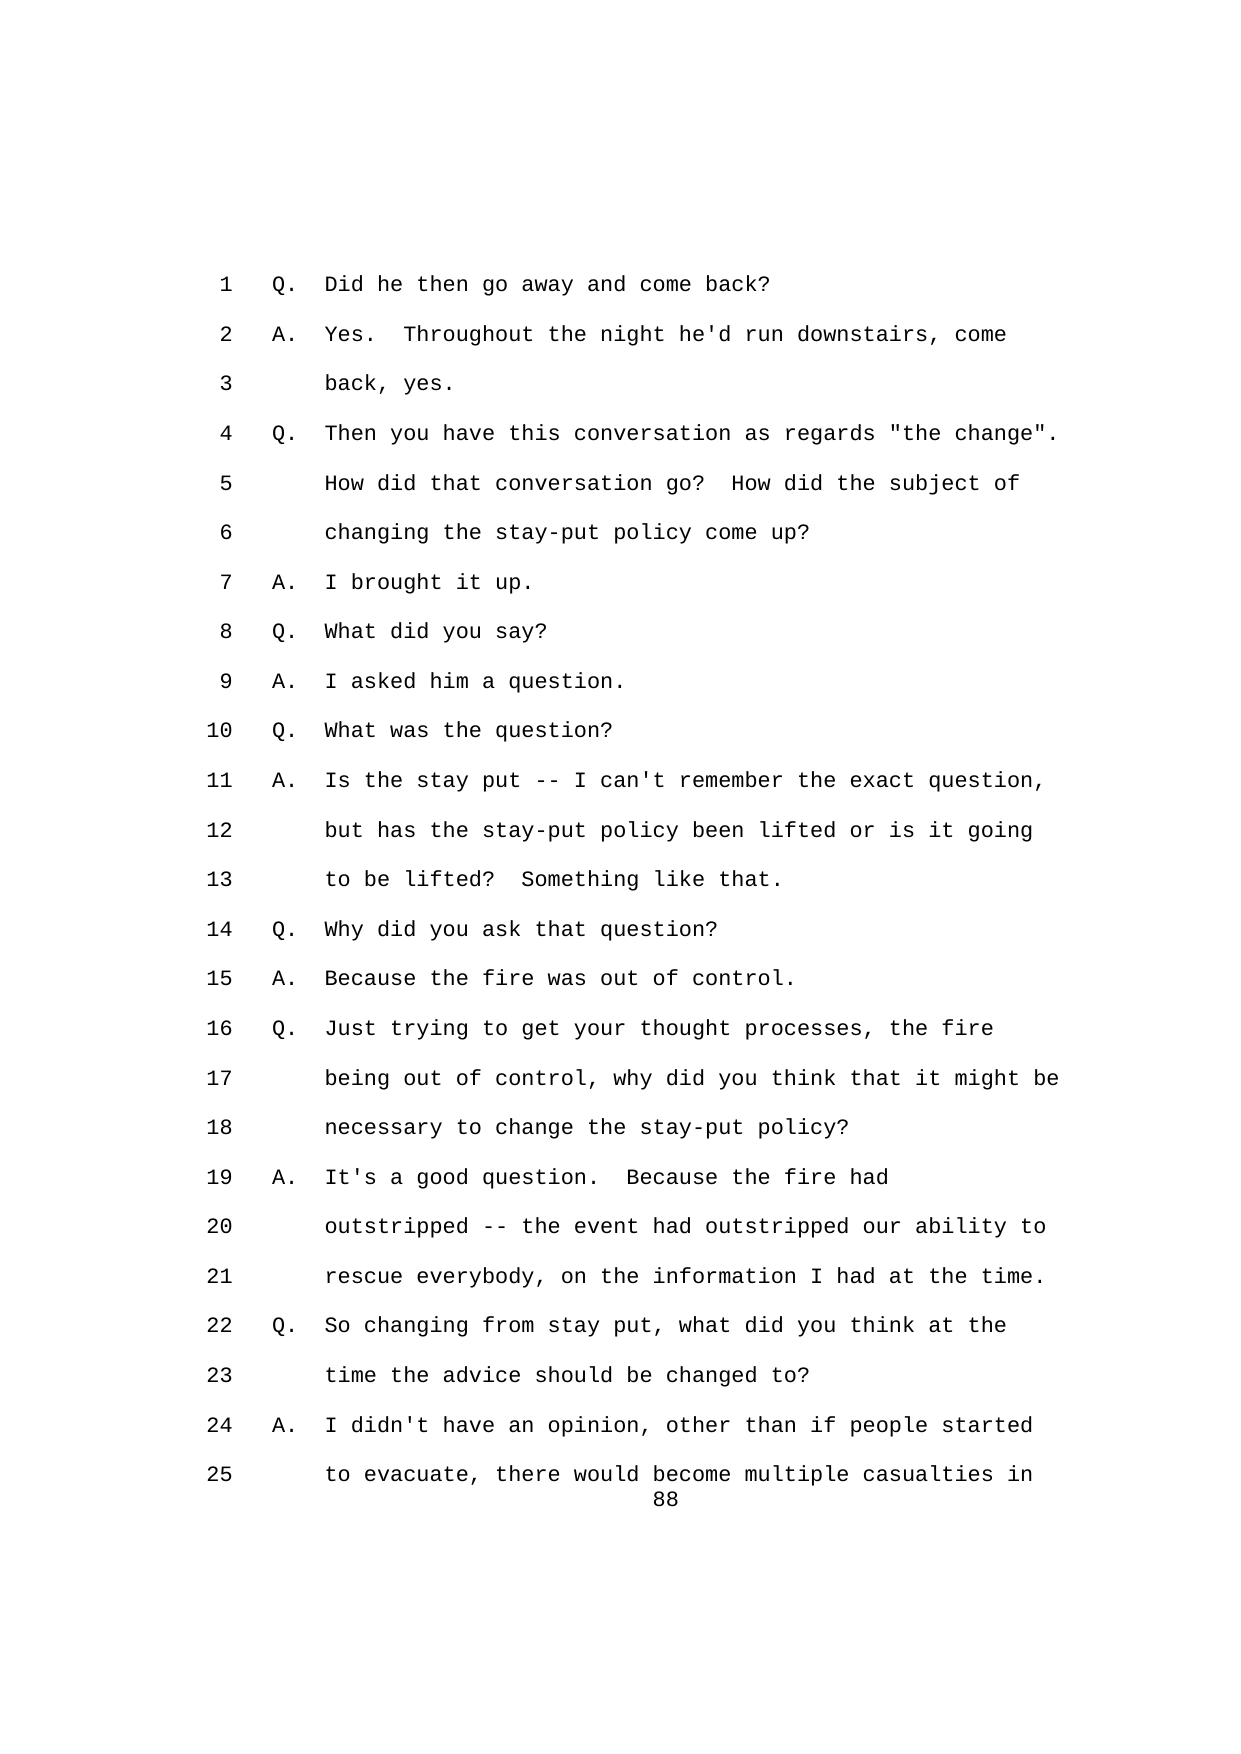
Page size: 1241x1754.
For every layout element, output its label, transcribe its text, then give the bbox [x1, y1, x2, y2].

text 10 Q. What was the question? [75, 719, 1165, 744]
text 16 Q. Just trying to get your thought processes, the fire [75, 1017, 1165, 1042]
text 7 A. I brought it up. [75, 571, 1165, 596]
text 21 rescue everybody, on the information I had at the time. [75, 1265, 1165, 1290]
text 15 A. Because the fire was out of control. [75, 967, 1165, 992]
text 14 Q. Why did you ask that question? [75, 918, 1165, 943]
text 13 to be lifted? Something like that. [75, 868, 1165, 893]
text 88 [75, 1488, 1165, 1513]
text 22 Q. So changing from stay put, what did you think at the [75, 1314, 1165, 1339]
text 17 being out of control, why did you think that it might be [75, 1067, 1165, 1091]
text 9 A. I asked him a question. [75, 670, 1165, 695]
text 2 A. Yes. Throughout the night he'd run downstairs, come [75, 323, 1165, 348]
text 1 Q. Did he then go away and come back? [75, 273, 1165, 298]
text 3 back, yes. [75, 372, 1165, 397]
text 12 but has the stay-put policy been lifted or is it going [75, 819, 1165, 843]
text 8 Q. What did you say? [75, 620, 1165, 645]
text 5 How did that conversation go? How did the subject of [75, 472, 1165, 496]
text 24 A. I didn't have an opinion, other than if people started [75, 1414, 1165, 1438]
text 23 time the advice should be changed to? [75, 1364, 1165, 1389]
text 19 A. It's a good question. Because the fire had [75, 1166, 1165, 1191]
text 25 to evacuate, there would become multiple casualties in [75, 1463, 1165, 1488]
text 11 A. Is the stay put -- I can't remember the exact question, [75, 769, 1165, 794]
text 6 changing the stay-put policy come up? [75, 521, 1165, 546]
text 20 outstripped -- the event had outstripped our ability to [75, 1215, 1165, 1240]
text 18 necessary to change the stay-put policy? [75, 1116, 1165, 1141]
text 4 Q. Then you have this conversation as regards "the change". [75, 422, 1165, 447]
